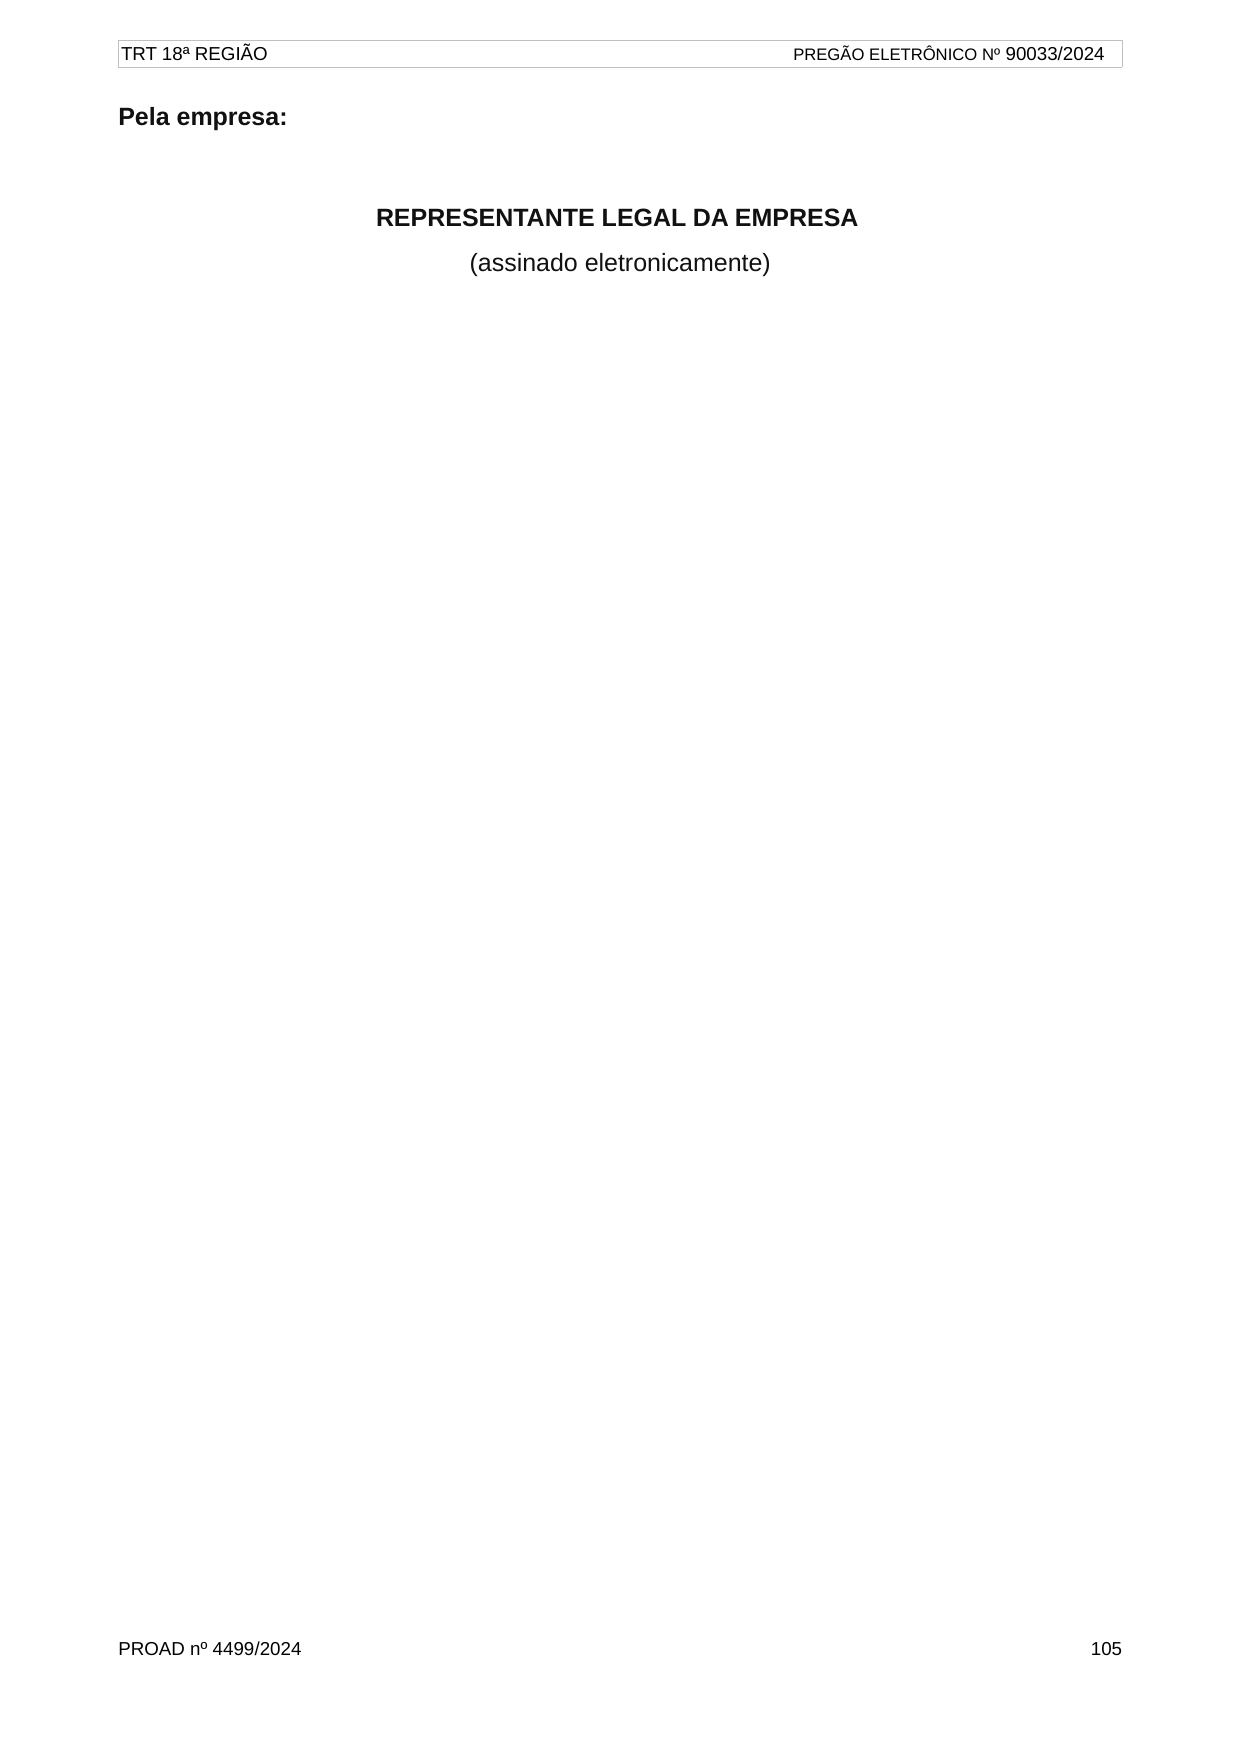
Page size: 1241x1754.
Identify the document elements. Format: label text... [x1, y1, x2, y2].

text (assinado eletronicamente) [118, 248, 1122, 277]
text Pela empresa: [118, 102, 1122, 130]
text REPRESENTANTE LEGAL DA EMPRESA [118, 203, 1122, 232]
